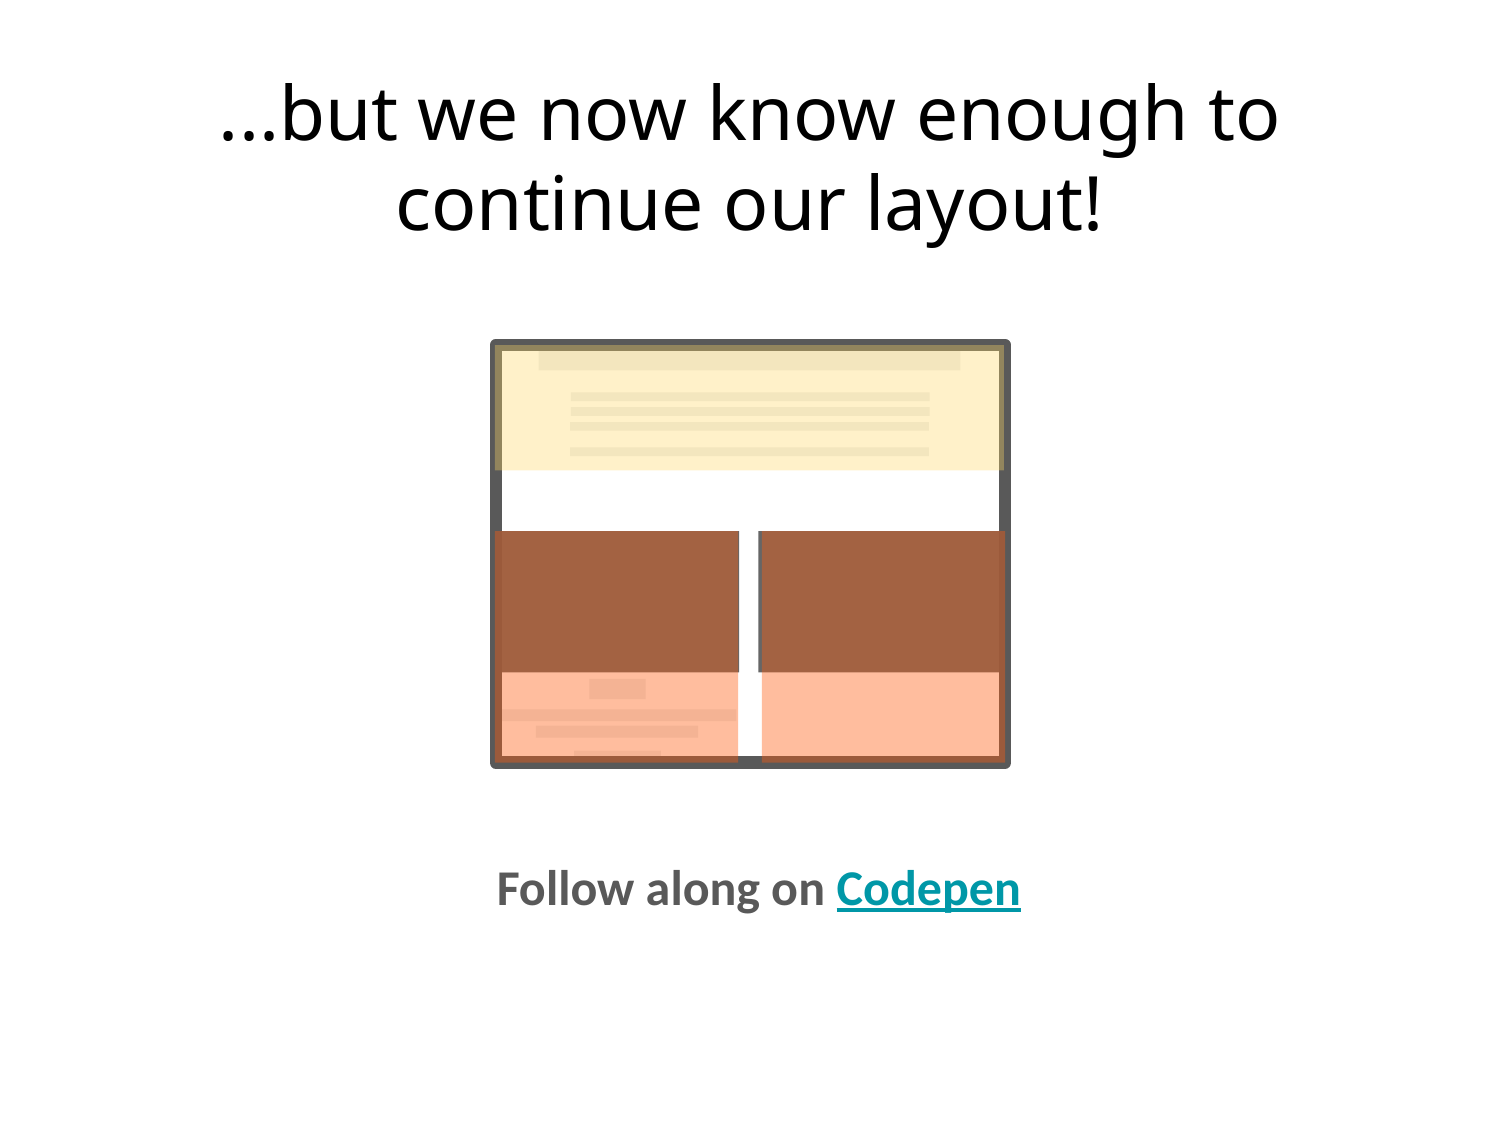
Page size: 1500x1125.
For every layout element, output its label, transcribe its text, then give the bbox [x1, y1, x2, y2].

text_box [494, 345, 1004, 471]
title ...but we now know enough to continue our layout! [51, 63, 1449, 248]
list Follow along on Codepen [128, 830, 1390, 946]
text_box [494, 531, 740, 763]
text_box [758, 531, 1006, 763]
